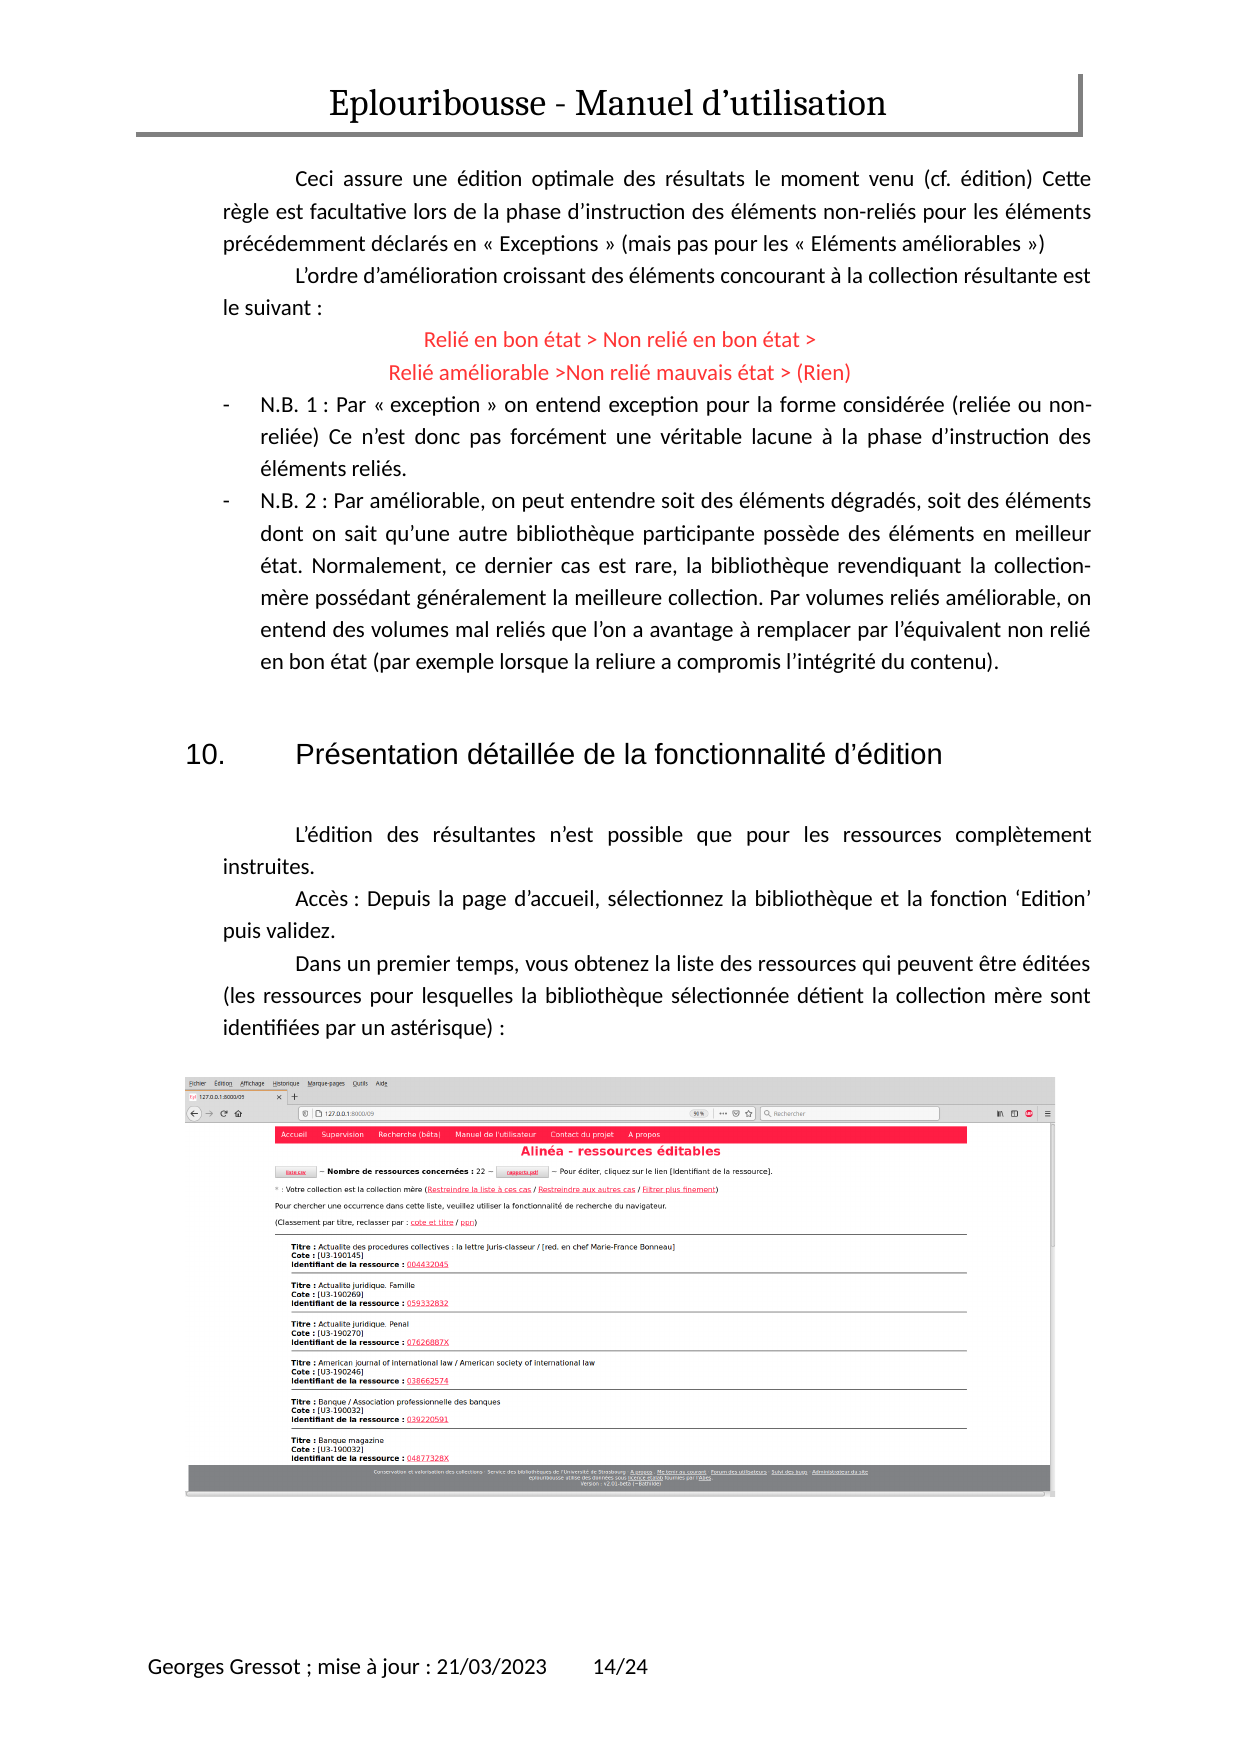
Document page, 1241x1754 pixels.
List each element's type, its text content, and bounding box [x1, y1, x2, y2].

list N.B. 1 : Par « exception » on entend exception pour la forme considérée (reliée ou non-reliée) Ce n’est donc pas forcément une véritable lacune à la phase d’instruction des éléments reliés. [223, 390, 1093, 482]
subtitle Présentation détaillée de la fonctionnalité d’édition [185, 737, 1093, 770]
list Relié en bon état > Non relié en bon état > [148, 326, 1093, 353]
list Accès : Depuis la page d’accueil, sélectionnez la bibliothèque et la fonction ‘Edition’ puis validez. [223, 884, 1093, 944]
list L’édition des résultantes n’est possible que pour les ressources complètement instruites. [223, 820, 1093, 880]
list N.B. 2 : Par améliorable, on peut entendre soit des éléments dégradés, soit des éléments dont on sait qu’une autre bibliothèque participante possède des éléments en meilleur état. Normalement, ce dernier cas est rare, la bibliothèque revendiquant la collection-mère possédant généralement la meilleure collection. Par volumes reliés améliorable, on entend des volumes mal reliés que l’on a avantage à remplacer par l’équivalent non relié en bon état (par exemple lorsque la reliure a compromis l’intégrité du contenu). [223, 486, 1093, 675]
list Relié améliorable >Non relié mauvais état > (Rien) [148, 358, 1093, 386]
list Dans un premier temps, vous obtenez la liste des ressources qui peuvent être éditées (les ressources pour lesquelles la bibliothèque sélectionnée détient la collection mère sont identifiées par un astérisque) : [223, 949, 1093, 1041]
picture [185, 1077, 1055, 1497]
list Ceci assure une édition optimale des résultats le moment venu (cf. édition) Cette règle est facultative lors de la phase d’instruction des éléments non-reliés pour les éléments précédemment déclarés en « Exceptions » (mais pas pour les « Eléments améliorables ») [223, 164, 1093, 257]
list L’ordre d’amélioration croissant des éléments concourant à la collection résultante est le suivant : [223, 261, 1093, 321]
